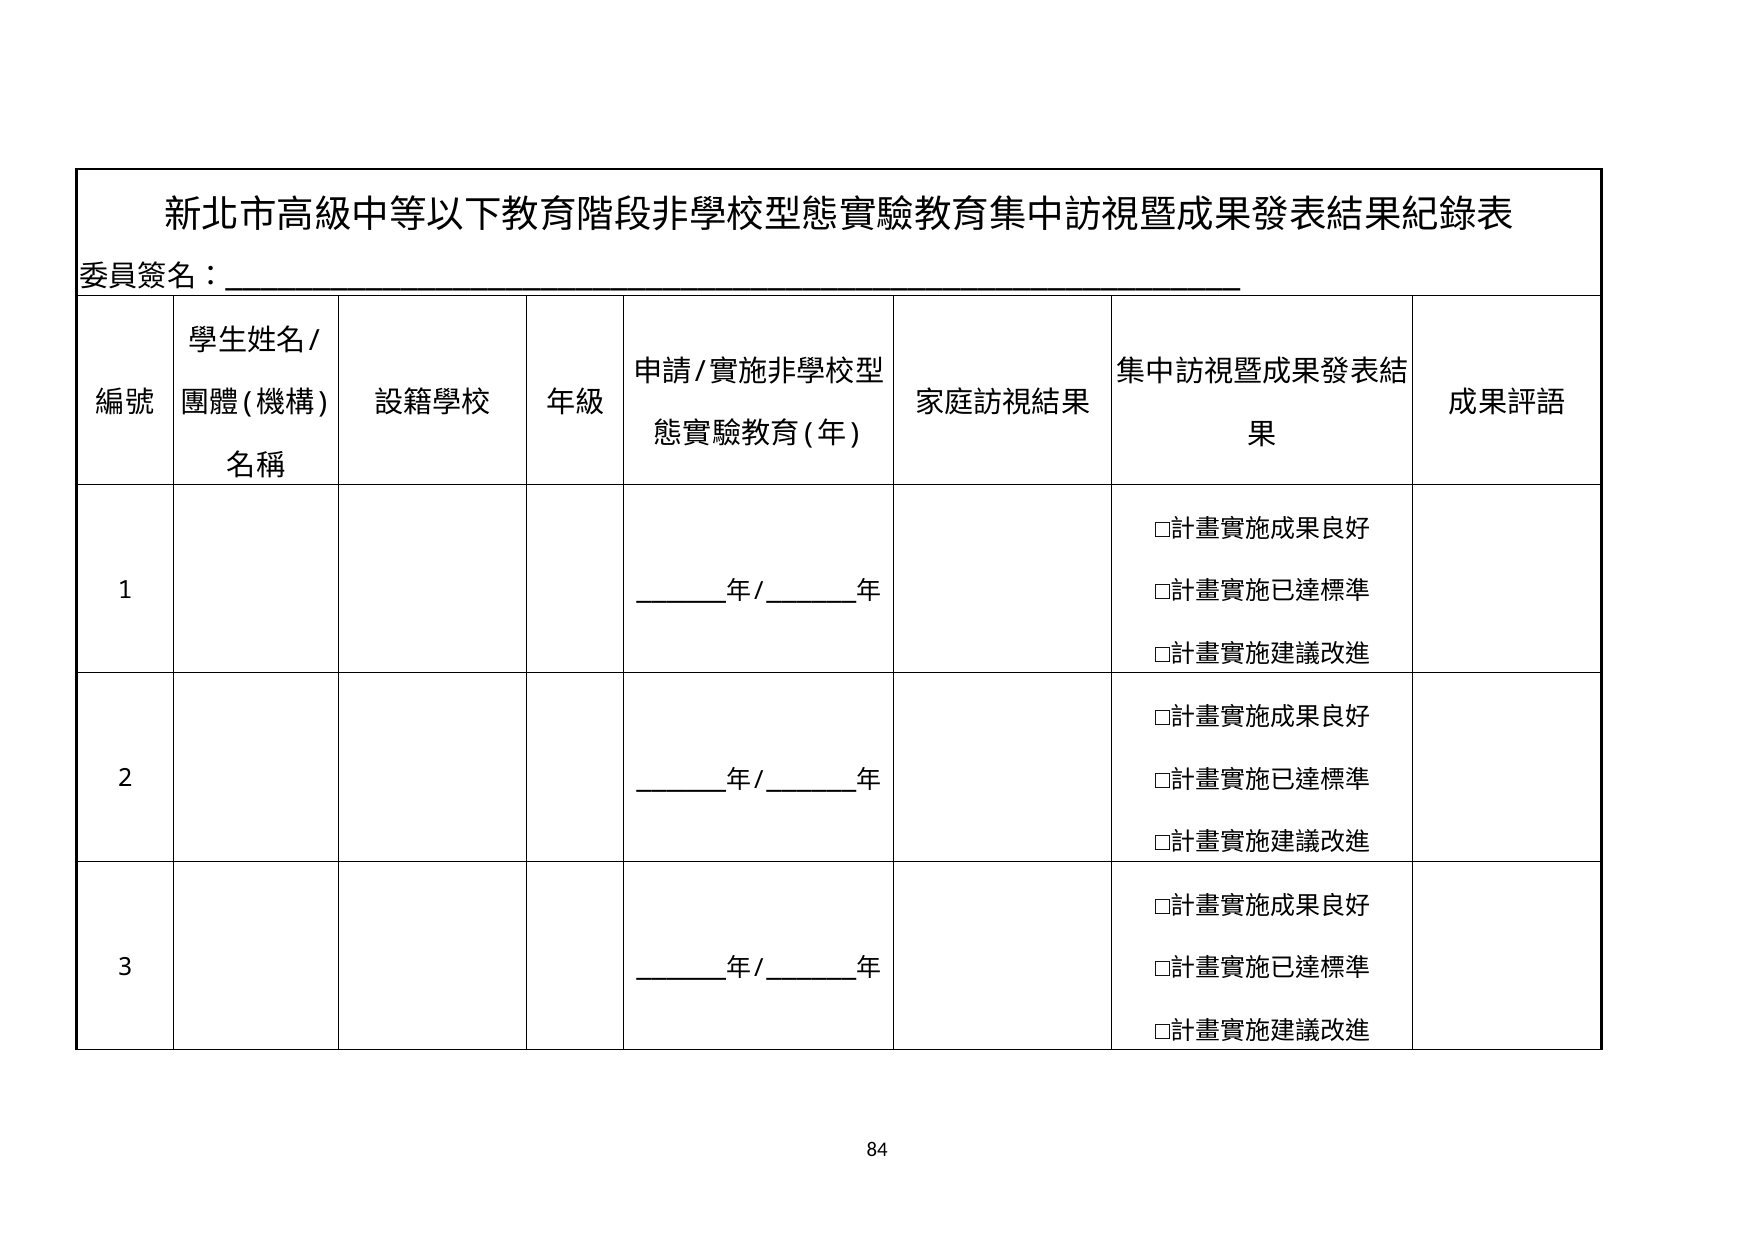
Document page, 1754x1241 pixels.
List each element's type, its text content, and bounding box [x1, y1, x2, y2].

table_cell □計畫實施成果良好 □計畫實施已達標準 □計畫實施建議改進 [1112, 485, 1412, 672]
table_cell 1 [78, 485, 173, 672]
table_header 新北市高級中等以下教育階段非學校型態實驗教育集中訪視暨成果發表結果紀錄表 [78, 170, 1600, 232]
table_cell 集中訪視暨成果發表結果 [1112, 296, 1412, 483]
table_cell [527, 673, 623, 861]
table_cell 2 [78, 673, 173, 861]
table_cell [1413, 485, 1600, 672]
table_cell □計畫實施成果良好 □計畫實施已達標準 □計畫實施建議改進 [1112, 673, 1412, 861]
table_cell □計畫實施成果良好 □計畫實施已達標準 □計畫實施建議改進 [1112, 862, 1412, 1049]
table_cell [894, 673, 1111, 861]
table_cell 學生姓名/ 團體(機構)名稱 [174, 296, 338, 483]
table_cell [527, 862, 623, 1049]
table_cell 申請/實施非學校型態實驗教育(年) [624, 296, 893, 483]
table_cell 年級 [527, 296, 623, 483]
table_cell 設籍學校 [339, 296, 526, 483]
table_cell [894, 485, 1111, 672]
table_cell 編號 [78, 296, 173, 483]
table_cell [174, 673, 338, 861]
table_cell ______年/______年 [624, 673, 893, 861]
table_cell ______年/______年 [624, 862, 893, 1049]
table_cell [527, 485, 623, 672]
table_cell [339, 673, 526, 861]
table_cell [339, 485, 526, 672]
table_cell [1413, 673, 1600, 861]
table_cell ______年/______年 [624, 485, 893, 672]
table_cell [1413, 233, 1600, 295]
table_cell [174, 485, 338, 672]
table_cell [339, 862, 526, 1049]
table_cell 委員簽名：__________________________________________________________ [78, 233, 1413, 295]
table_cell [1413, 862, 1600, 1049]
table_cell [894, 862, 1111, 1049]
table_cell 成果評語 [1413, 296, 1600, 483]
table_cell [174, 862, 338, 1049]
table_cell 家庭訪視結果 [894, 296, 1111, 483]
table_cell 3 [78, 862, 173, 1049]
